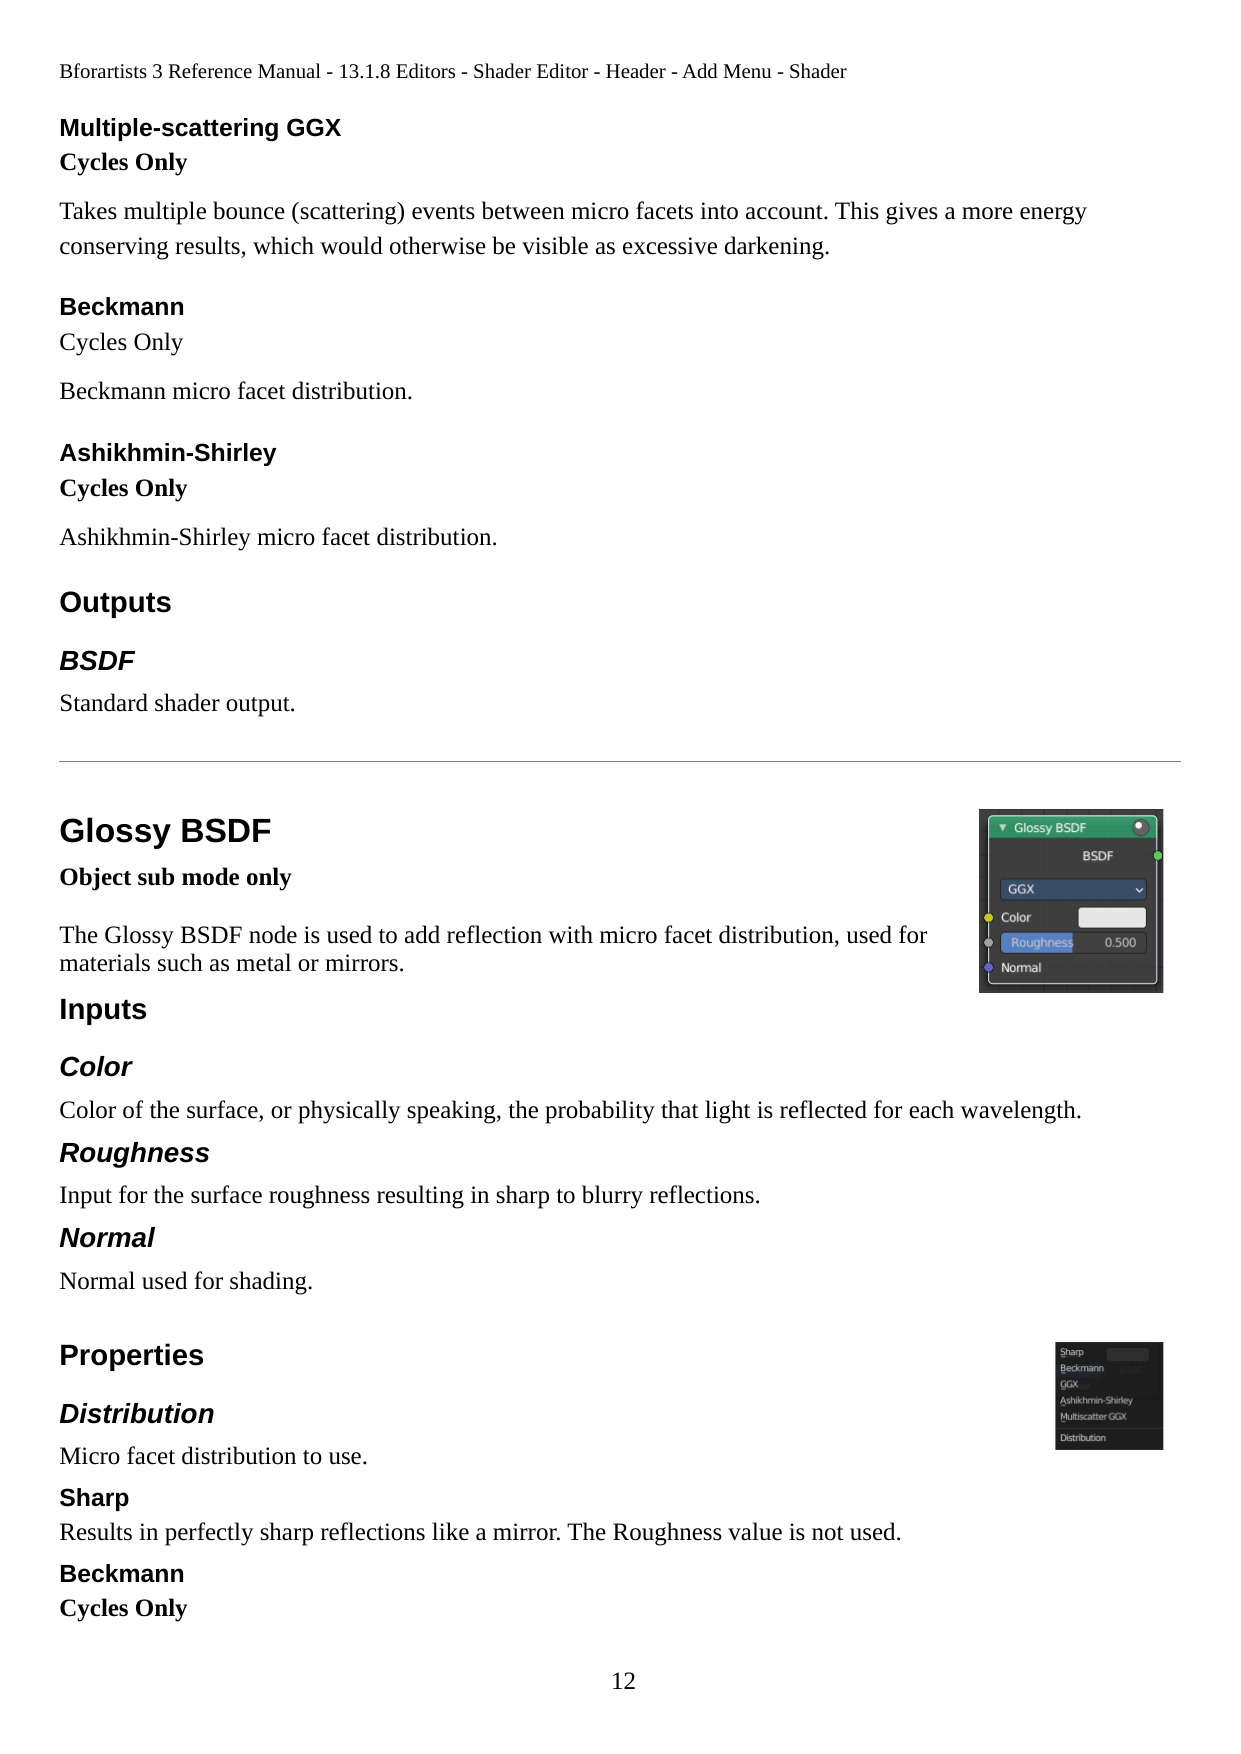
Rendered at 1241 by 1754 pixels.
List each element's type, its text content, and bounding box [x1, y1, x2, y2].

picture [979, 809, 1164, 993]
text Color of the surface, or physically speaking, the probability that light is reflected for each wavelength. [59, 1095, 1181, 1124]
subtitle Properties [59, 1338, 1181, 1372]
text Cycles Only [59, 147, 1181, 176]
subtitle BSDF [59, 644, 1181, 676]
subtitle Beckmann [59, 1559, 1181, 1587]
subtitle Normal [59, 1222, 1181, 1254]
text Normal used for shading. [59, 1266, 1181, 1295]
text The Glossy BSDF node is used to add reflection with micro facet distribution, used for materials such as metal or mirrors. [59, 920, 979, 977]
subtitle Distribution [59, 1397, 1055, 1429]
text Results in perfectly sharp reflections like a mirror. The Roughness value is not used. [59, 1517, 1181, 1546]
subtitle Inputs [59, 992, 1181, 1026]
text Cycles Only [59, 473, 1181, 501]
picture [1055, 1342, 1164, 1450]
subtitle Roughness [59, 1136, 1181, 1168]
subtitle [1164, 811, 1181, 850]
subtitle Beckmann [59, 292, 1181, 321]
text Micro facet distribution to use. [59, 1441, 1181, 1470]
subtitle [1164, 1397, 1181, 1429]
text Ashikhmin-Shirley micro facet distribution. [59, 522, 1181, 551]
text [1164, 862, 1181, 891]
text Cycles Only [59, 327, 1181, 356]
text Object sub mode only [59, 862, 979, 891]
subtitle Sharp [59, 1483, 1181, 1511]
subtitle Color [59, 1051, 1181, 1082]
text Beckmann micro facet distribution. [59, 376, 1181, 405]
subtitle Glossy BSDF [59, 811, 979, 850]
text Takes multiple bounce (scattering) events between micro facets into account. This gives a more energy conserving results, which would otherwise be visible as excessive darkening. [59, 196, 1181, 260]
subtitle Outputs [59, 585, 1181, 619]
subtitle Multiple-scattering GGX [59, 113, 1181, 141]
text Standard shader output. [59, 688, 1181, 717]
subtitle Ashikhmin-Shirley [59, 438, 1181, 466]
text Cycles Only [59, 1593, 1181, 1622]
text Input for the surface roughness resulting in sharp to blurry reflections. [59, 1181, 1181, 1209]
